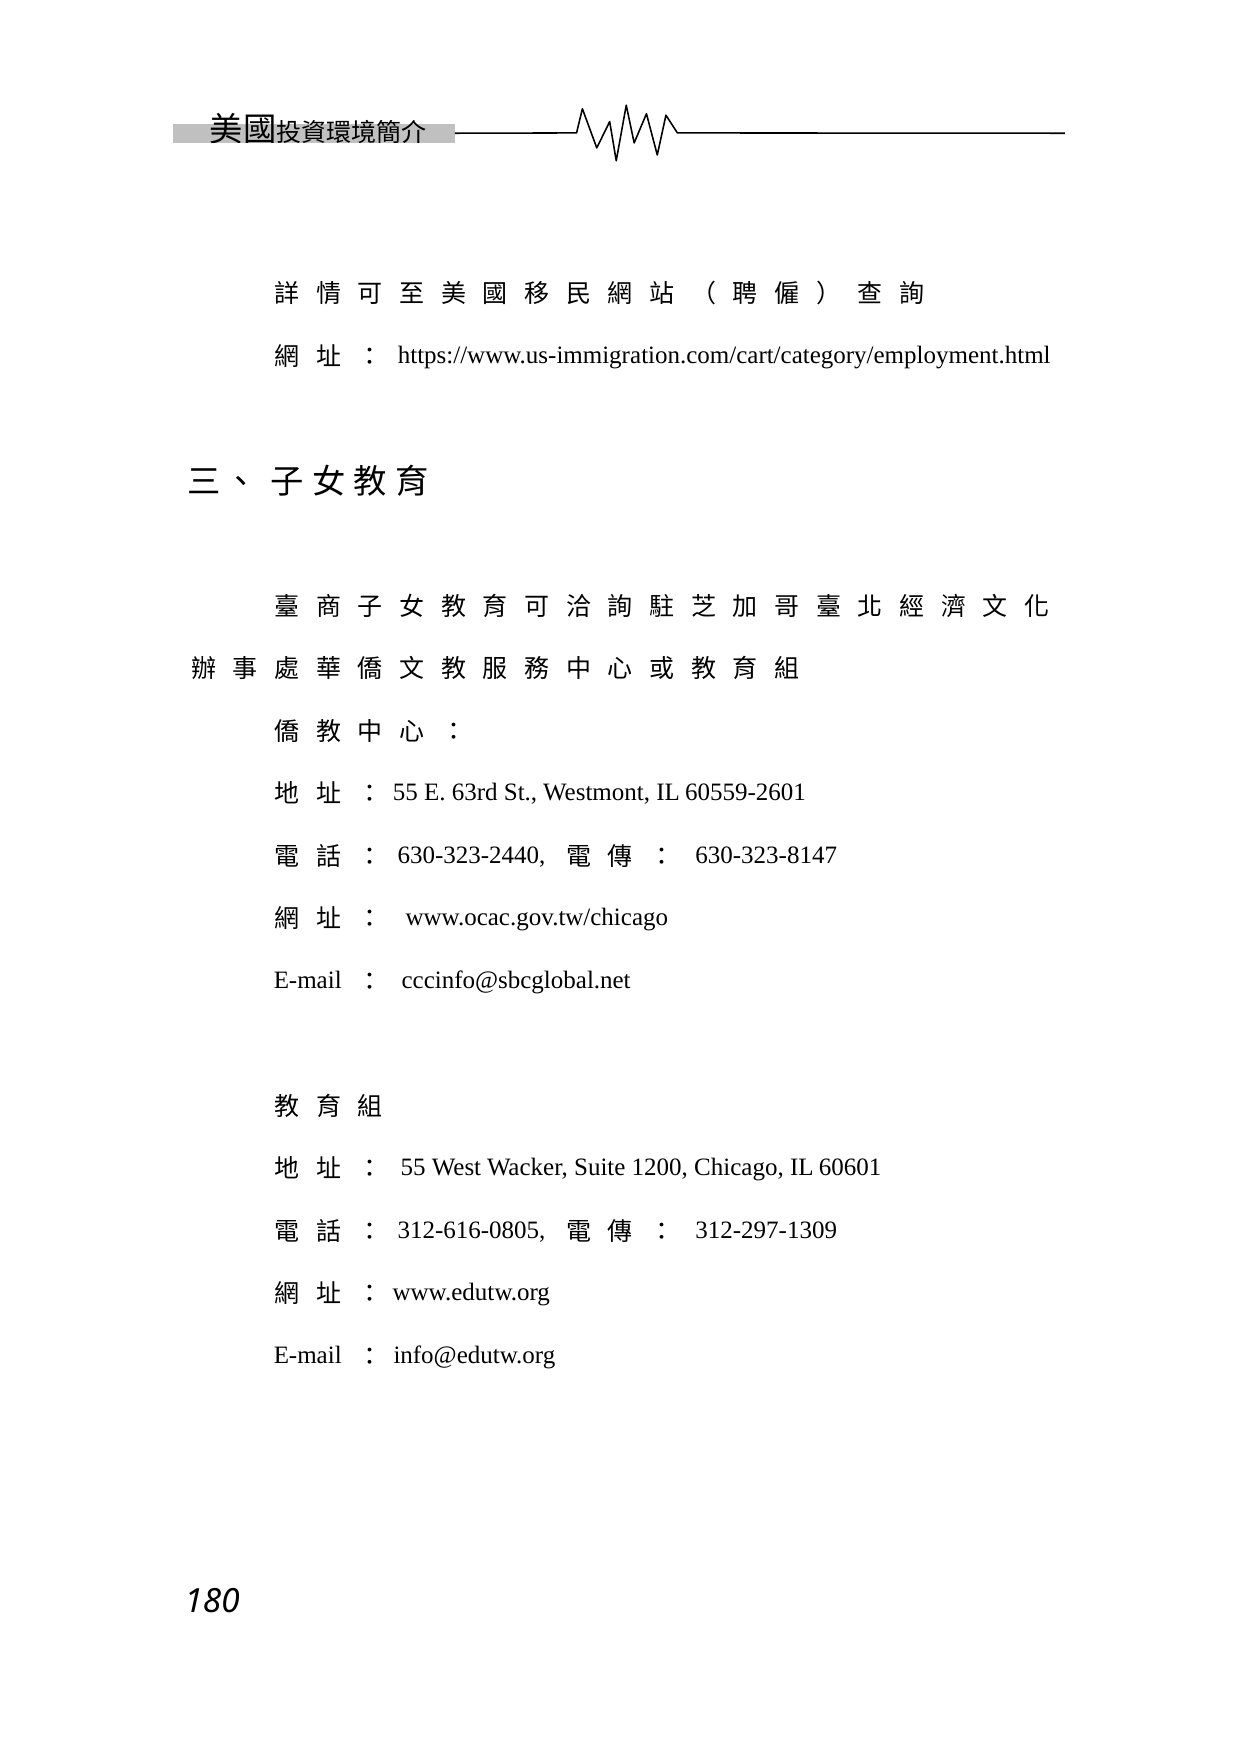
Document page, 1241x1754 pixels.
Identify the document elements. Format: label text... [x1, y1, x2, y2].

text 僑教中心： [183, 688, 1058, 750]
text 三、子女教育 [183, 438, 1058, 500]
text 網址：https://www.us-immigration.com/cart/category/employment.html [183, 313, 1058, 375]
text 地址：55 E. 63rd St., Westmont, IL 60559-2601 [183, 750, 1058, 813]
text 臺商子女教育可洽詢駐芝加哥臺北經濟文化辦事處華僑文教服務中心或教育組 [183, 563, 1058, 688]
text E-mail：cccinfo@sbcglobal.net [183, 938, 1058, 1000]
text E-mail：info@edutw.org [183, 1313, 1058, 1375]
text 電話：312-616-0805, 電傳：312-297-1309 [183, 1188, 1058, 1250]
text 詳情可至美國移民網站（聘僱）查詢 [183, 250, 1058, 313]
text 地址：55 West Wacker, Suite 1200, Chicago, IL 60601 [183, 1125, 1058, 1188]
text 電話：630-323-2440, 電傳：630-323-8147 [183, 813, 1058, 875]
text 網址：www.edutw.org [183, 1250, 1058, 1313]
text 網址：www.ocac.gov.tw/chicago [183, 875, 1058, 938]
text 教育組 [183, 1063, 1058, 1125]
